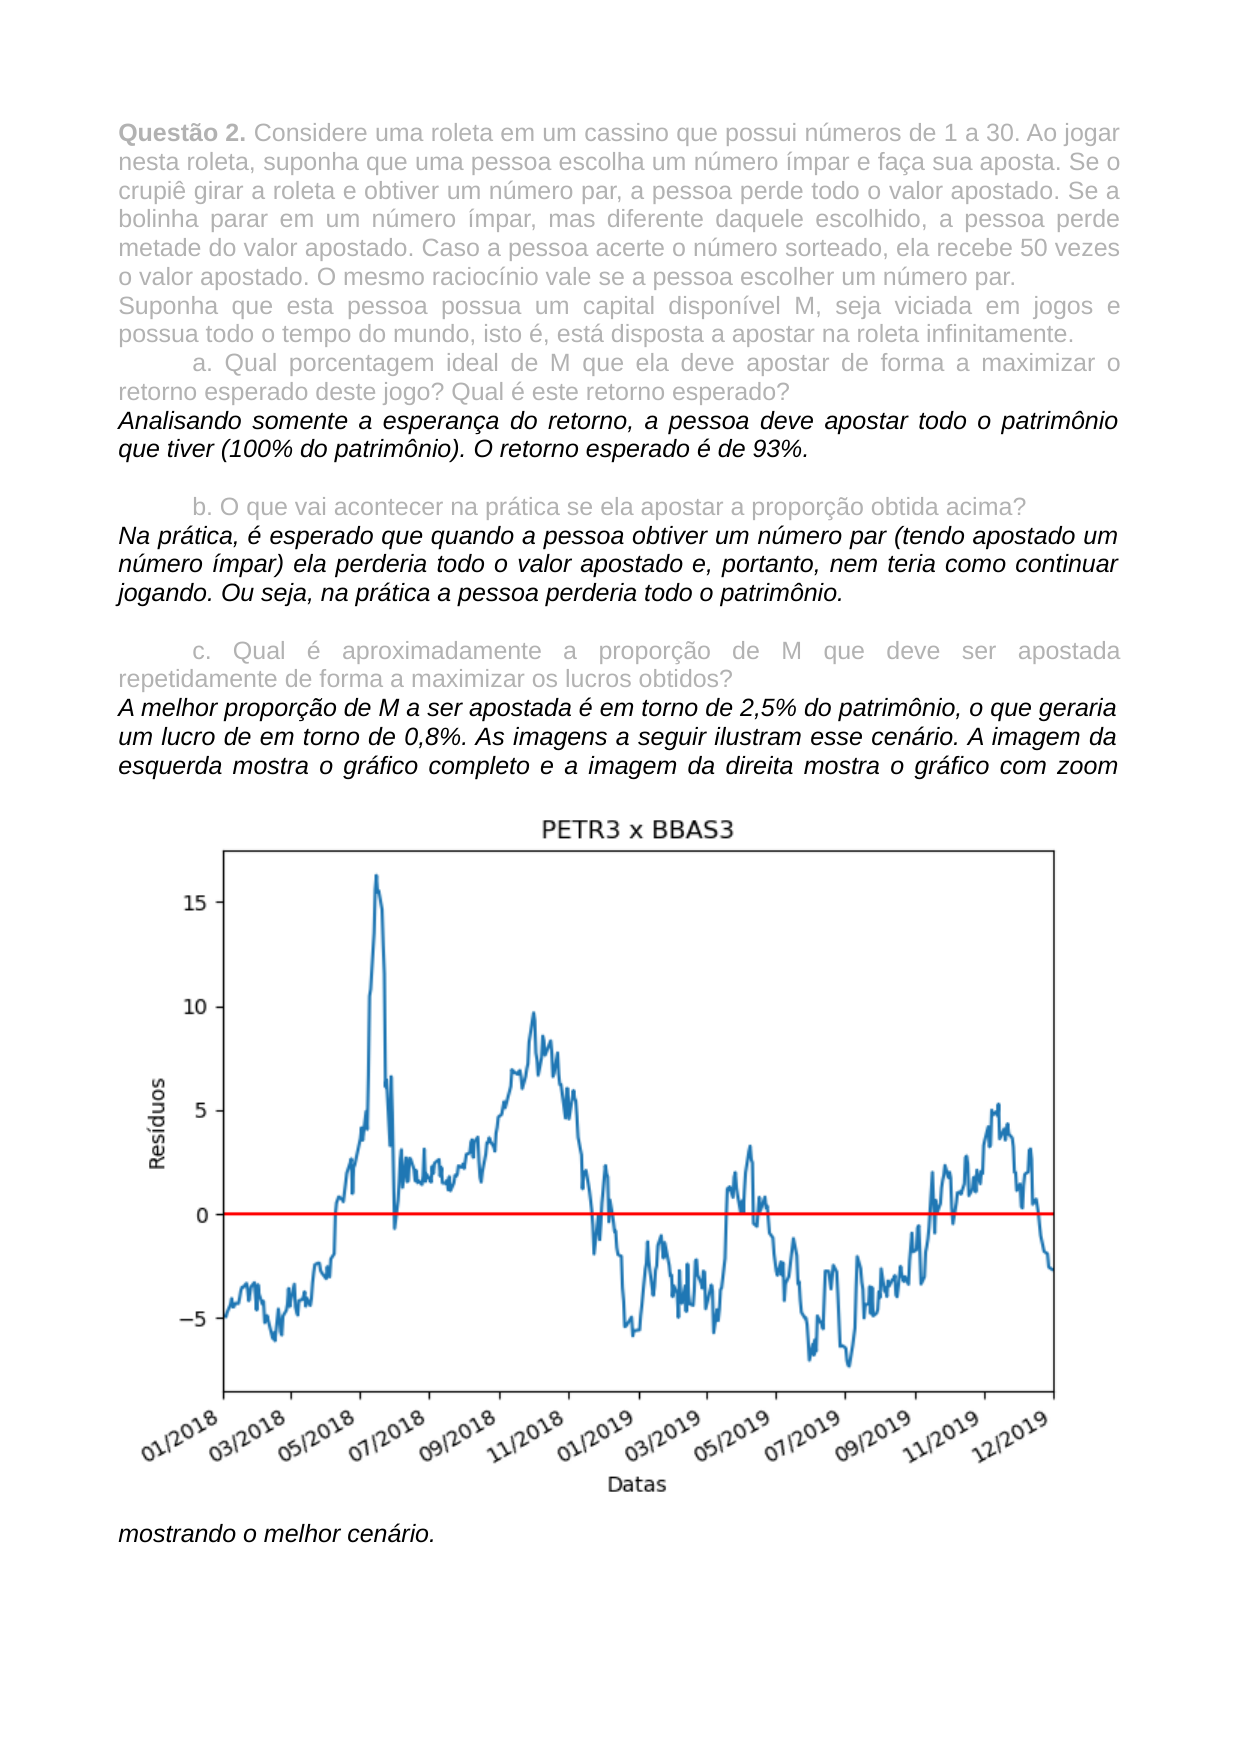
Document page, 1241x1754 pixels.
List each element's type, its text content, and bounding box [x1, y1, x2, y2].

text b. O que vai acontecer na prática se ela apostar a proporção obtida acima? [118, 492, 1122, 521]
text a. Qual porcentagem ideal de M que ela deve apostar de forma a maximizar o retorno esperado deste jogo? Qual é este retorno esperado? [118, 348, 1122, 406]
text A melhor proporção de M a ser apostada é em torno de 2,5% do patrimônio, o que geraria um lucro de em torno de 0,8%. As imagens a seguir ilustram esse cenário. A imagem da esquerda mostra o gráfico completo e a imagem da direita mostra o gráfico com zoom mostrando o melhor cenário. [118, 693, 1122, 1548]
text Questão 2. Considere uma roleta em um cassino que possui números de 1 a 30. Ao jogar nesta roleta, suponha que uma pessoa escolha um número ímpar e faça sua aposta. Se o crupiê girar a roleta e obtiver um número par, a pessoa perde todo o valor apostado. Se a bolinha parar em um número ímpar, mas diferente daquele escolhido, a pessoa perde metade do valor apostado. Caso a pessoa acerte o número sorteado, ela recebe 50 vezes o valor apostado. O mesmo raciocínio vale se a pessoa escolher um número par. [118, 118, 1122, 291]
text Na prática, é esperado que quando a pessoa obtiver um número par (tendo apostado um número ímpar) ela perderia todo o valor apostado e, portanto, nem teria como continuar jogando. Ou seja, na prática a pessoa perderia todo o patrimônio. [118, 521, 1122, 607]
picture [115, 799, 1076, 1519]
text Suponha que esta pessoa possua um capital disponível M, seja viciada em jogos e possua todo o tempo do mundo, isto é, está disposta a apostar na roleta infinitamente. [118, 291, 1122, 348]
text Analisando somente a esperança do retorno, a pessoa deve apostar todo o patrimônio que tiver (100% do patrimônio). O retorno esperado é de 93%. [118, 406, 1122, 463]
text c. Qual é aproximadamente a proporção de M que deve ser apostada repetidamente de forma a maximizar os lucros obtidos? [118, 636, 1122, 693]
